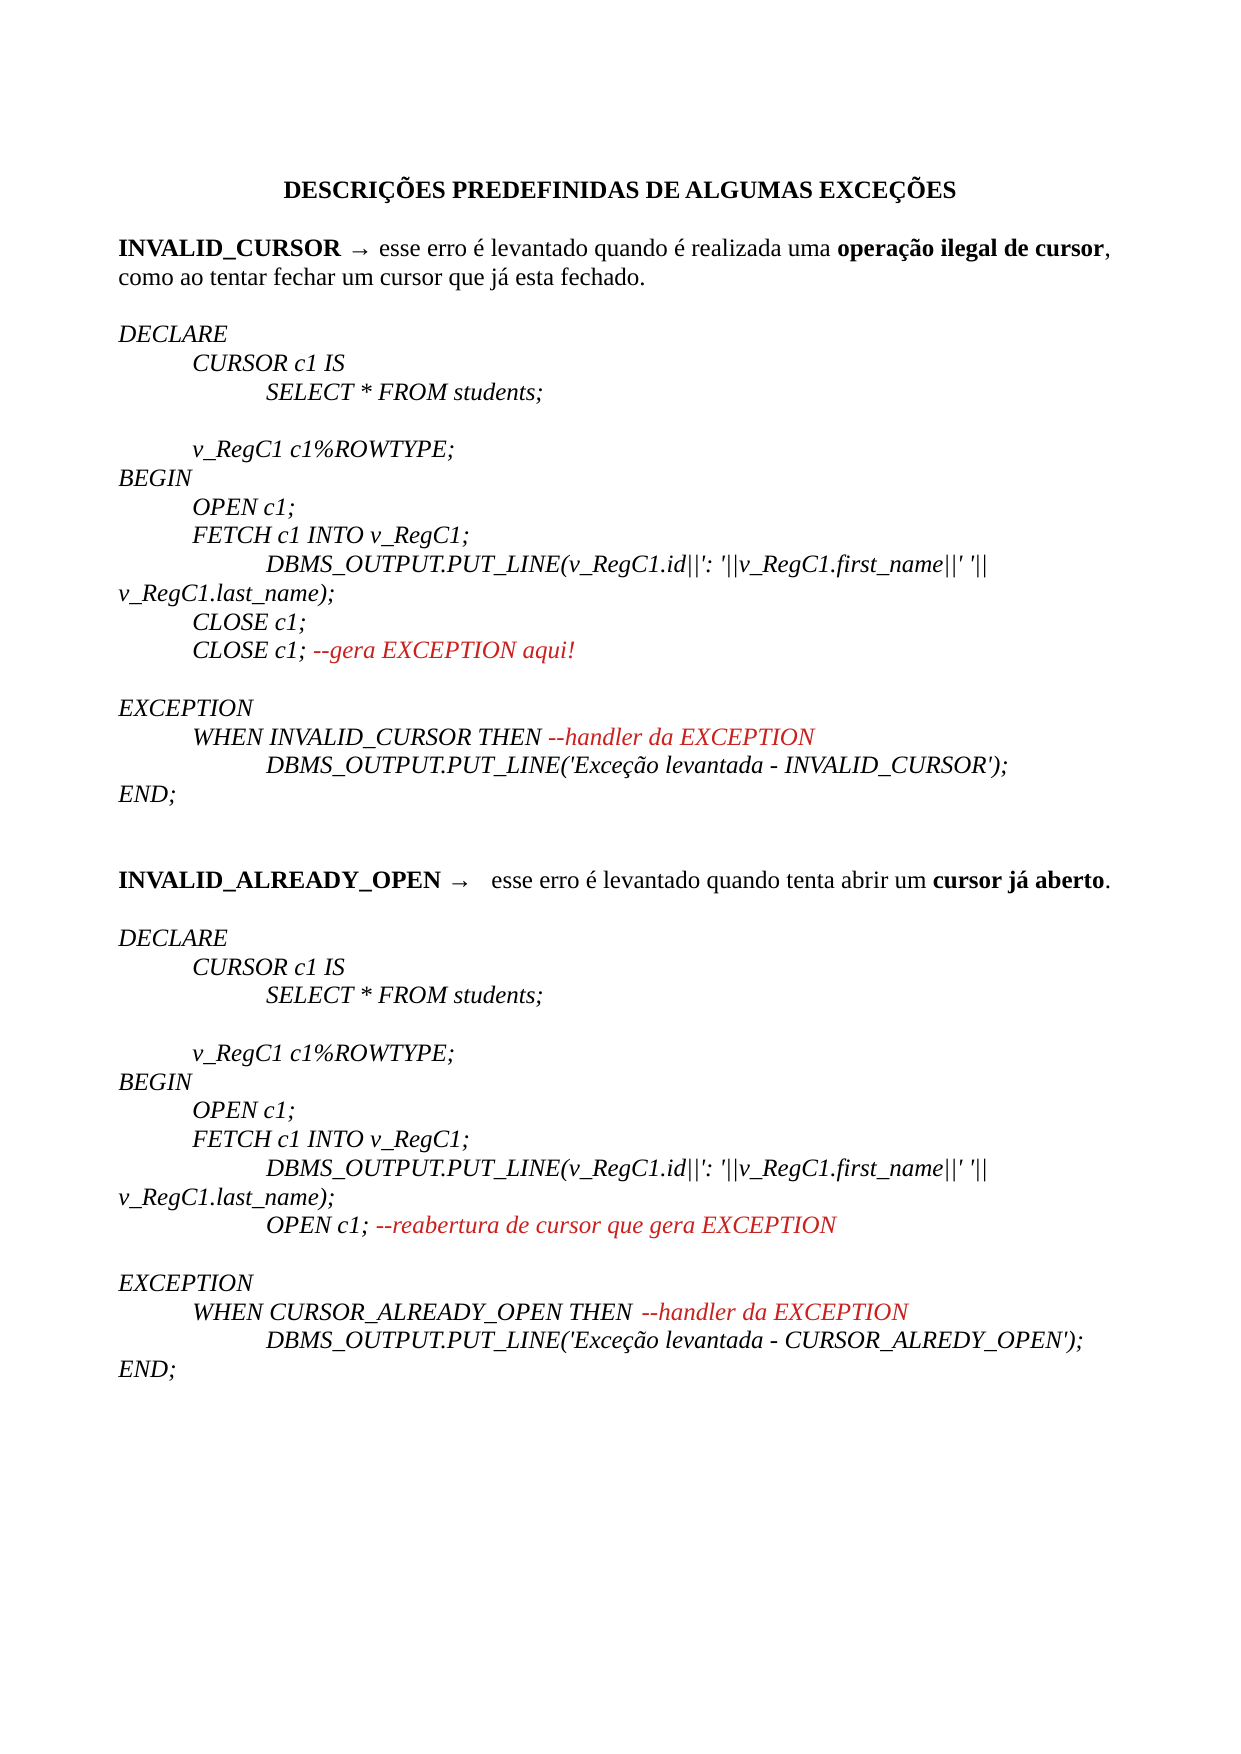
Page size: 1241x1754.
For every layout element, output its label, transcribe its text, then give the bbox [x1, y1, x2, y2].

text DBMS_OUTPUT.PUT_LINE(v_RegC1.id||': '||v_RegC1.first_name||' '||v_RegC1.last_name); [118, 549, 1122, 607]
text INVALID_CURSOR → esse erro é levantado quando é realizada uma operação ilegal de cursor, como ao tentar fechar um cursor que já esta fechado. [118, 233, 1122, 291]
text BEGIN [118, 1067, 1122, 1096]
text DBMS_OUTPUT.PUT_LINE('Exceção levantada - CURSOR_ALREDY_OPEN'); [118, 1326, 1122, 1354]
text OPEN c1; [118, 1096, 1122, 1124]
text EXCEPTION [118, 693, 1122, 722]
text DBMS_OUTPUT.PUT_LINE('Exceção levantada - INVALID_CURSOR'); [118, 751, 1122, 779]
text DBMS_OUTPUT.PUT_LINE(v_RegC1.id||': '||v_RegC1.first_name||' '||v_RegC1.last_name); [118, 1153, 1122, 1211]
text EXCEPTION [118, 1268, 1122, 1297]
text SELECT * FROM students; [118, 981, 1122, 1009]
text FETCH c1 INTO v_RegC1; [118, 1124, 1122, 1153]
text DECLARE [118, 319, 1122, 348]
text WHEN INVALID_CURSOR THEN --handler da EXCEPTION [118, 722, 1122, 751]
text BEGIN [118, 463, 1122, 492]
text WHEN CURSOR_ALREADY_OPEN THEN --handler da EXCEPTION [118, 1297, 1122, 1326]
text FETCH c1 INTO v_RegC1; [118, 521, 1122, 549]
text CLOSE c1; --gera EXCEPTION aqui! [118, 636, 1122, 664]
text CURSOR c1 IS [118, 348, 1122, 377]
text v_RegC1 c1%ROWTYPE; [118, 1038, 1122, 1067]
text OPEN c1; [118, 492, 1122, 521]
text v_RegC1 c1%ROWTYPE; [118, 434, 1122, 463]
text DESCRIÇÕES PREDEFINIDAS DE ALGUMAS EXCEÇÕES [118, 176, 1122, 204]
text END; [118, 1354, 1122, 1383]
text CLOSE c1; [118, 607, 1122, 636]
text DECLARE [118, 923, 1122, 952]
text SELECT * FROM students; [118, 377, 1122, 406]
text END; [118, 779, 1122, 808]
text INVALID_ALREADY_OPEN → esse erro é levantado quando tenta abrir um cursor já aberto. [118, 866, 1122, 894]
text OPEN c1; --reabertura de cursor que gera EXCEPTION [118, 1211, 1122, 1239]
text CURSOR c1 IS [118, 952, 1122, 981]
